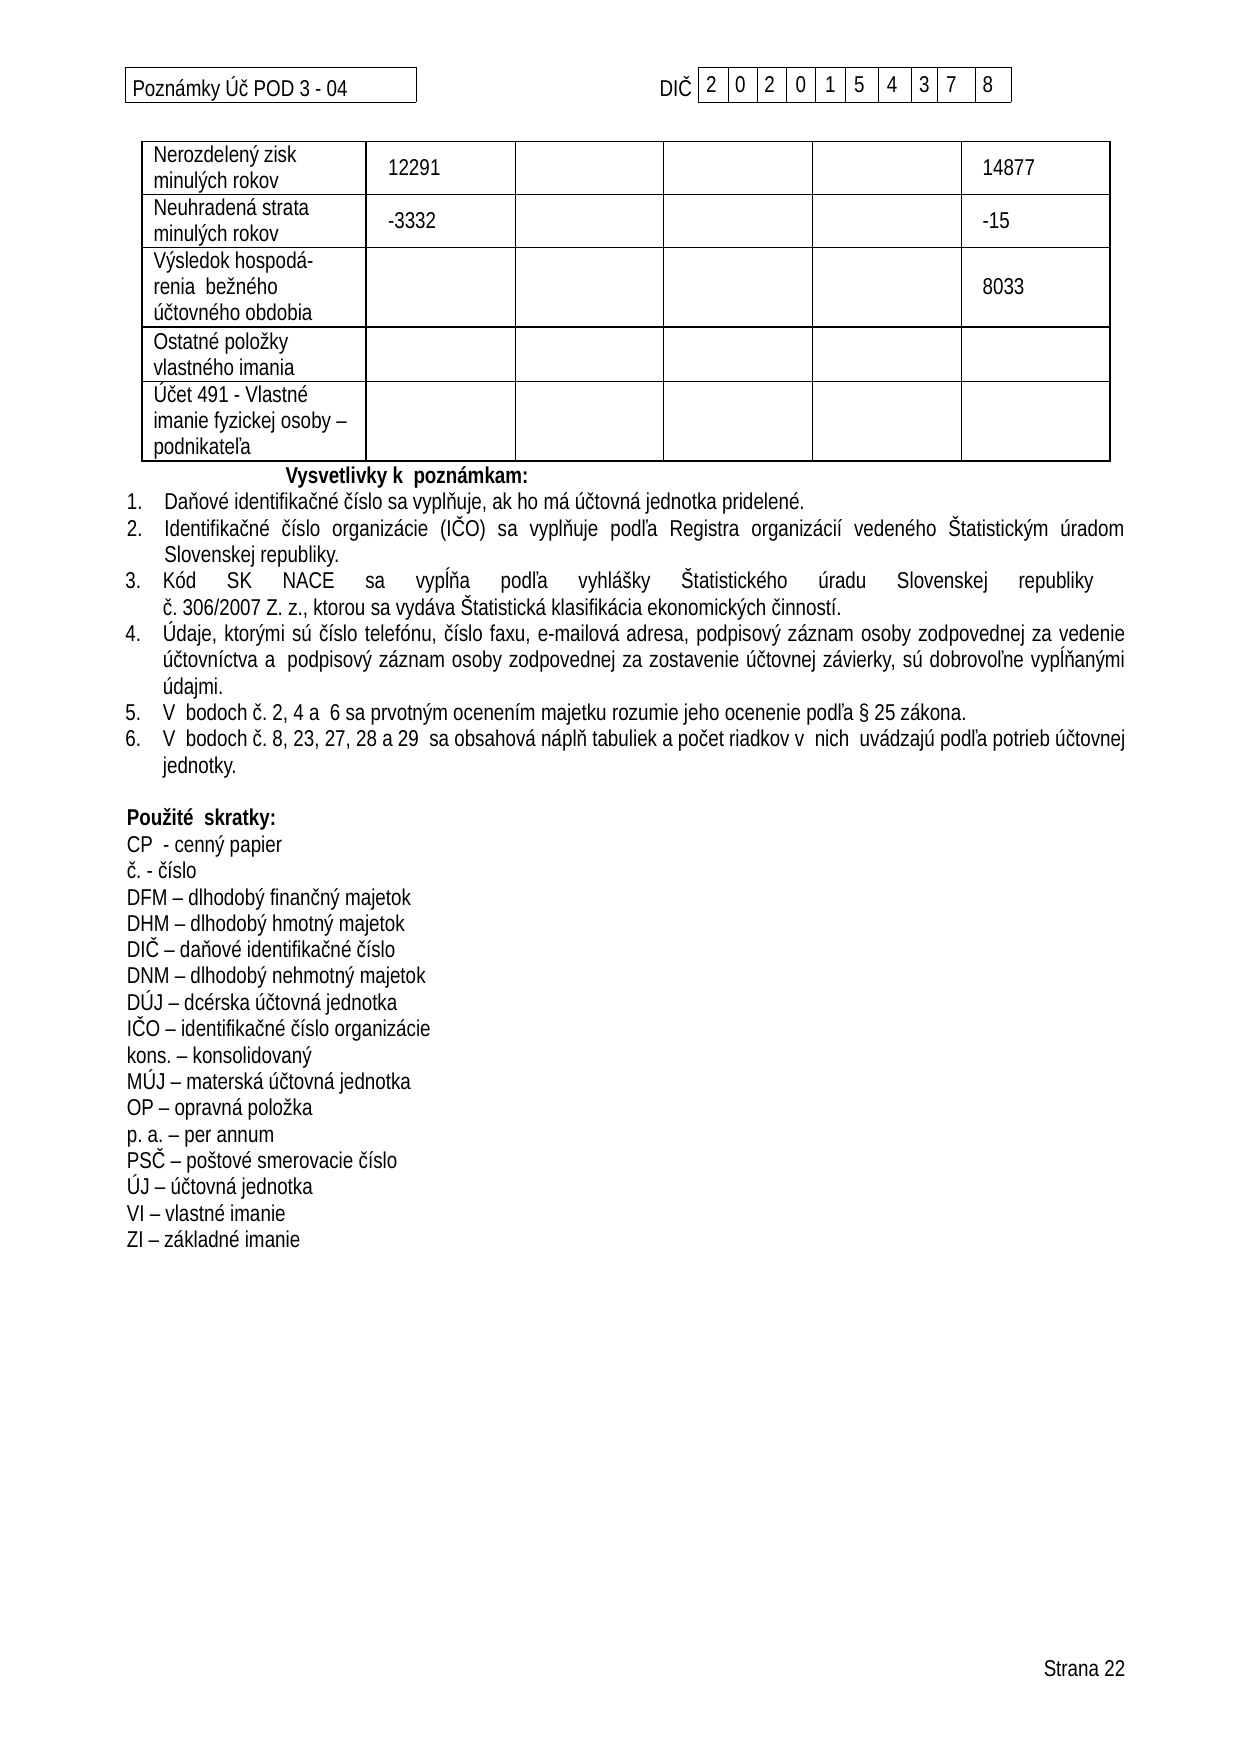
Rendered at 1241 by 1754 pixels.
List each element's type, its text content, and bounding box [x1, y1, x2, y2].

text MÚJ – materská účtovná jednotka [127, 1068, 1125, 1094]
text Vysvetlivky k poznámkam: [127, 462, 1125, 488]
table_cell [813, 248, 961, 326]
table_cell [516, 142, 663, 194]
text OP – opravná položka [127, 1094, 1125, 1121]
table_cell [813, 195, 961, 247]
list V bodoch č. 2, 4 a 6 sa prvotným ocenením majetku rozumie jeho ocenenie podľa § 25 zákona. [125, 699, 1125, 725]
table_cell [367, 328, 515, 381]
text VI – vlastné imanie [127, 1200, 1125, 1226]
list Kód SK NACE sa vypĺňa podľa vyhlášky Štatistického úradu Slovenskej republiky č. 306/2007 Z. z., ktorou sa vydáva Štatistická klasifikácia ekonomických činností. [125, 567, 1125, 620]
table_cell 12291 [367, 142, 515, 194]
table_cell [664, 328, 812, 381]
text CP - cenný papier [127, 831, 1125, 857]
text DHM – dlhodobý hmotný majetok [127, 910, 1125, 936]
table_cell [962, 328, 1109, 381]
text PSČ – poštové smerovacie číslo [127, 1147, 1125, 1173]
table_cell [813, 328, 961, 381]
table_cell [664, 142, 812, 194]
table_cell [516, 195, 663, 247]
table_cell Ostatné položky vlastného imania [143, 328, 365, 381]
table_cell Výsledok hospodá-renia bežného účtovného obdobia [143, 248, 365, 326]
text DNM – dlhodobý nehmotný majetok [127, 962, 1125, 989]
list V bodoch č. 8, 23, 27, 28 a 29 sa obsahová náplň tabuliek a počet riadkov v nich uvádzajú podľa potrieb účtovnej jednotky. [125, 725, 1125, 778]
table_cell [813, 142, 961, 194]
table_cell [367, 248, 515, 326]
table_cell [962, 382, 1109, 460]
list Údaje, ktorými sú číslo telefónu, číslo faxu, e-mailová adresa, podpisový záznam osoby zodpovednej za vedenie účtovníctva a podpisový záznam osoby zodpovednej za zostavenie účtovnej závierky, sú dobrovoľne vypĺňanými údajmi. [125, 620, 1125, 699]
table_cell [664, 248, 812, 326]
text IČO – identifikačné číslo organizácie [127, 1015, 1125, 1042]
text ZI – základné imanie [127, 1226, 1125, 1252]
text kons. – konsolidovaný [127, 1042, 1125, 1068]
table_cell [516, 382, 663, 460]
text DIČ – daňové identifikačné číslo [127, 936, 1125, 962]
table_cell -3332 [367, 195, 515, 247]
text p. a. – per annum [127, 1121, 1125, 1147]
table_cell Účet 491 - Vlastné imanie fyzickej osoby –podnikateľa [143, 382, 365, 460]
table_cell [367, 382, 515, 460]
table_cell [664, 195, 812, 247]
list Daňové identifikačné číslo sa vyplňuje, ak ho má účtovná jednotka pridelené. [127, 488, 1125, 514]
table_cell 14877 [962, 142, 1109, 194]
table_cell Neuhradená strata minulých rokov [143, 195, 365, 247]
table_cell [516, 248, 663, 326]
table_cell [516, 328, 663, 381]
text DÚJ – dcérska účtovná jednotka [127, 989, 1125, 1015]
list Identifikačné číslo organizácie (IČO) sa vyplňuje podľa Registra organizácií vedeného Štatistickým úradom Slovenskej republiky. [127, 514, 1125, 567]
table_cell 8033 [962, 248, 1109, 326]
text č. - číslo [127, 857, 1125, 883]
table_cell Nerozdelený zisk minulých rokov [143, 142, 365, 194]
text Použité skratky: [127, 804, 1125, 831]
text ÚJ – účtovná jednotka [127, 1173, 1125, 1200]
table_cell [664, 382, 812, 460]
table_cell [813, 382, 961, 460]
text DFM – dlhodobý finančný majetok [127, 883, 1125, 910]
table_cell -15 [962, 195, 1109, 247]
